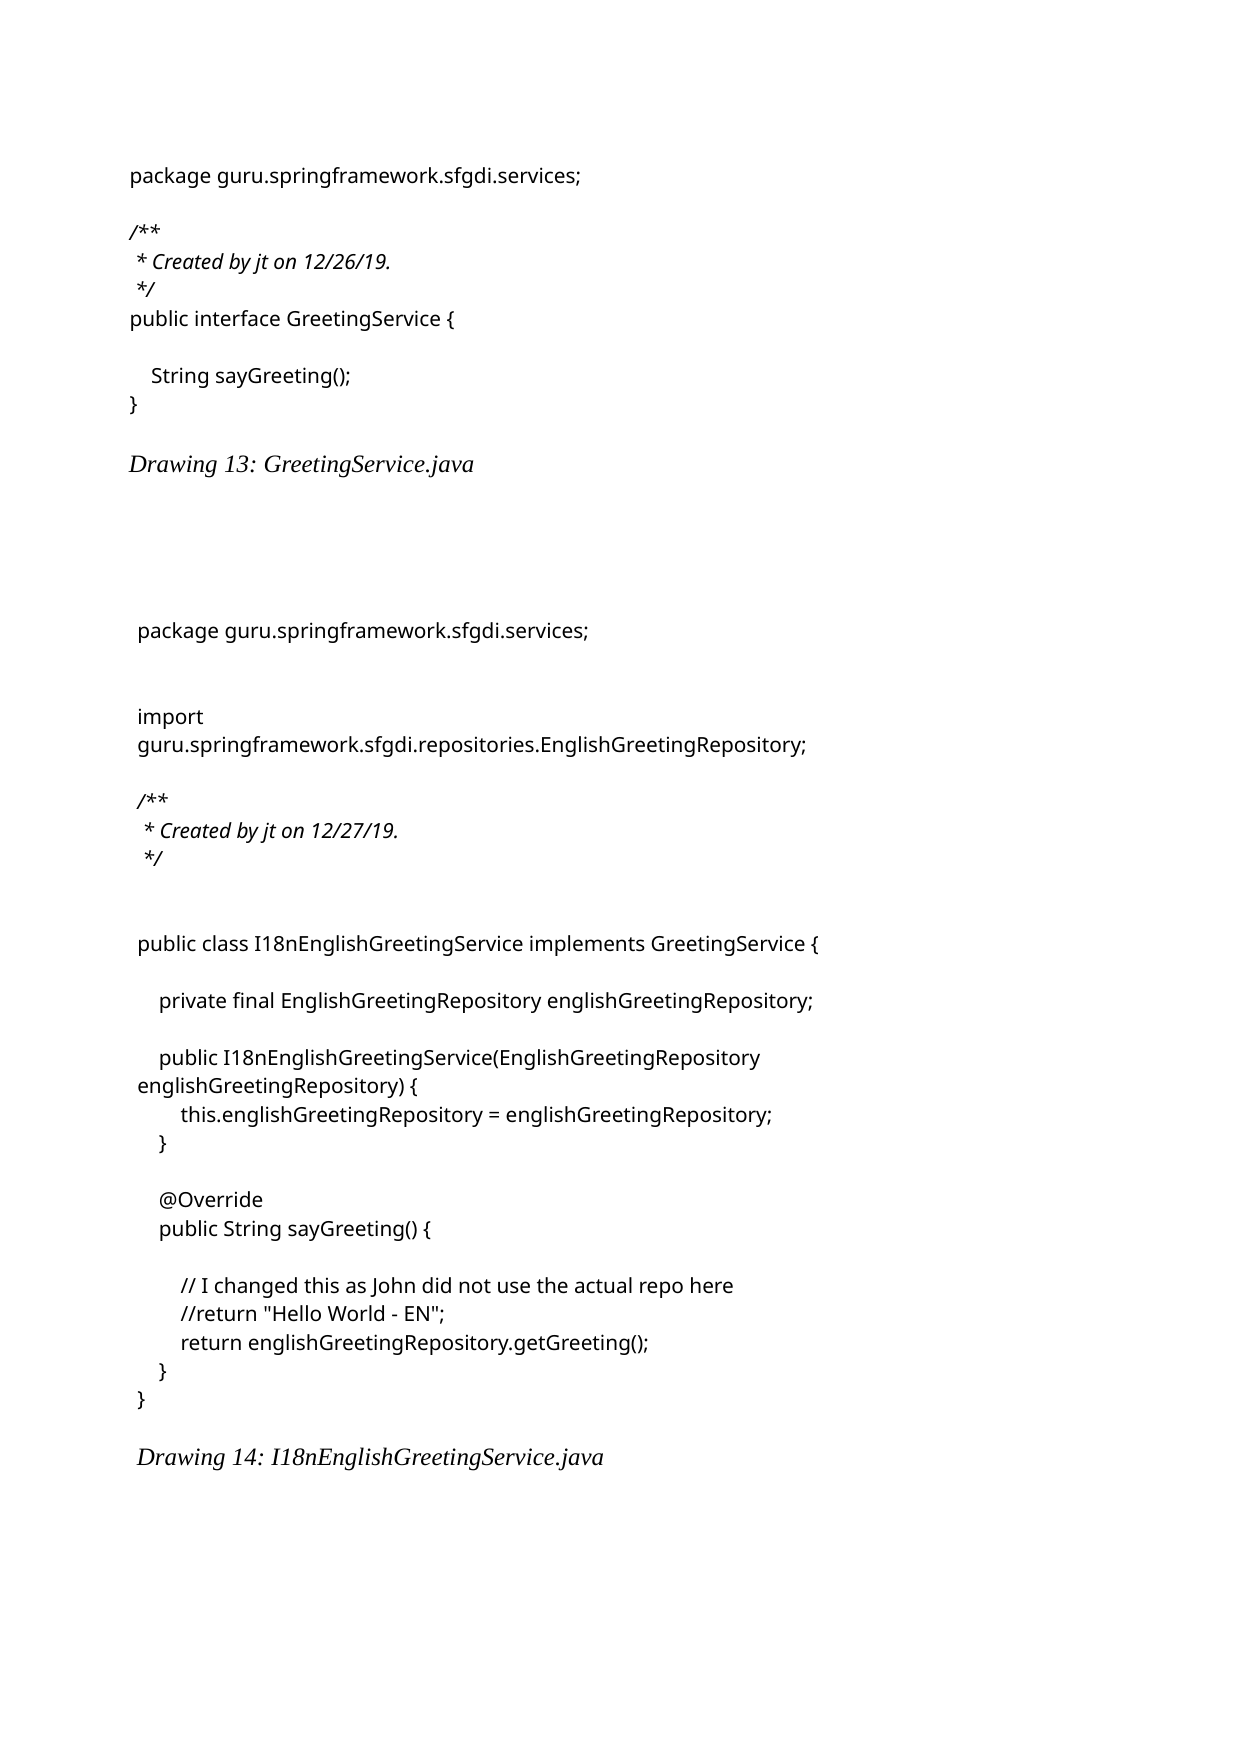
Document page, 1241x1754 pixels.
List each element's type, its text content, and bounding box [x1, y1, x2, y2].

text Drawing 14: I18nEnglishGreetingService.java [137, 629, 847, 1470]
text Drawing 13: GreetingService.java [129, 174, 790, 478]
